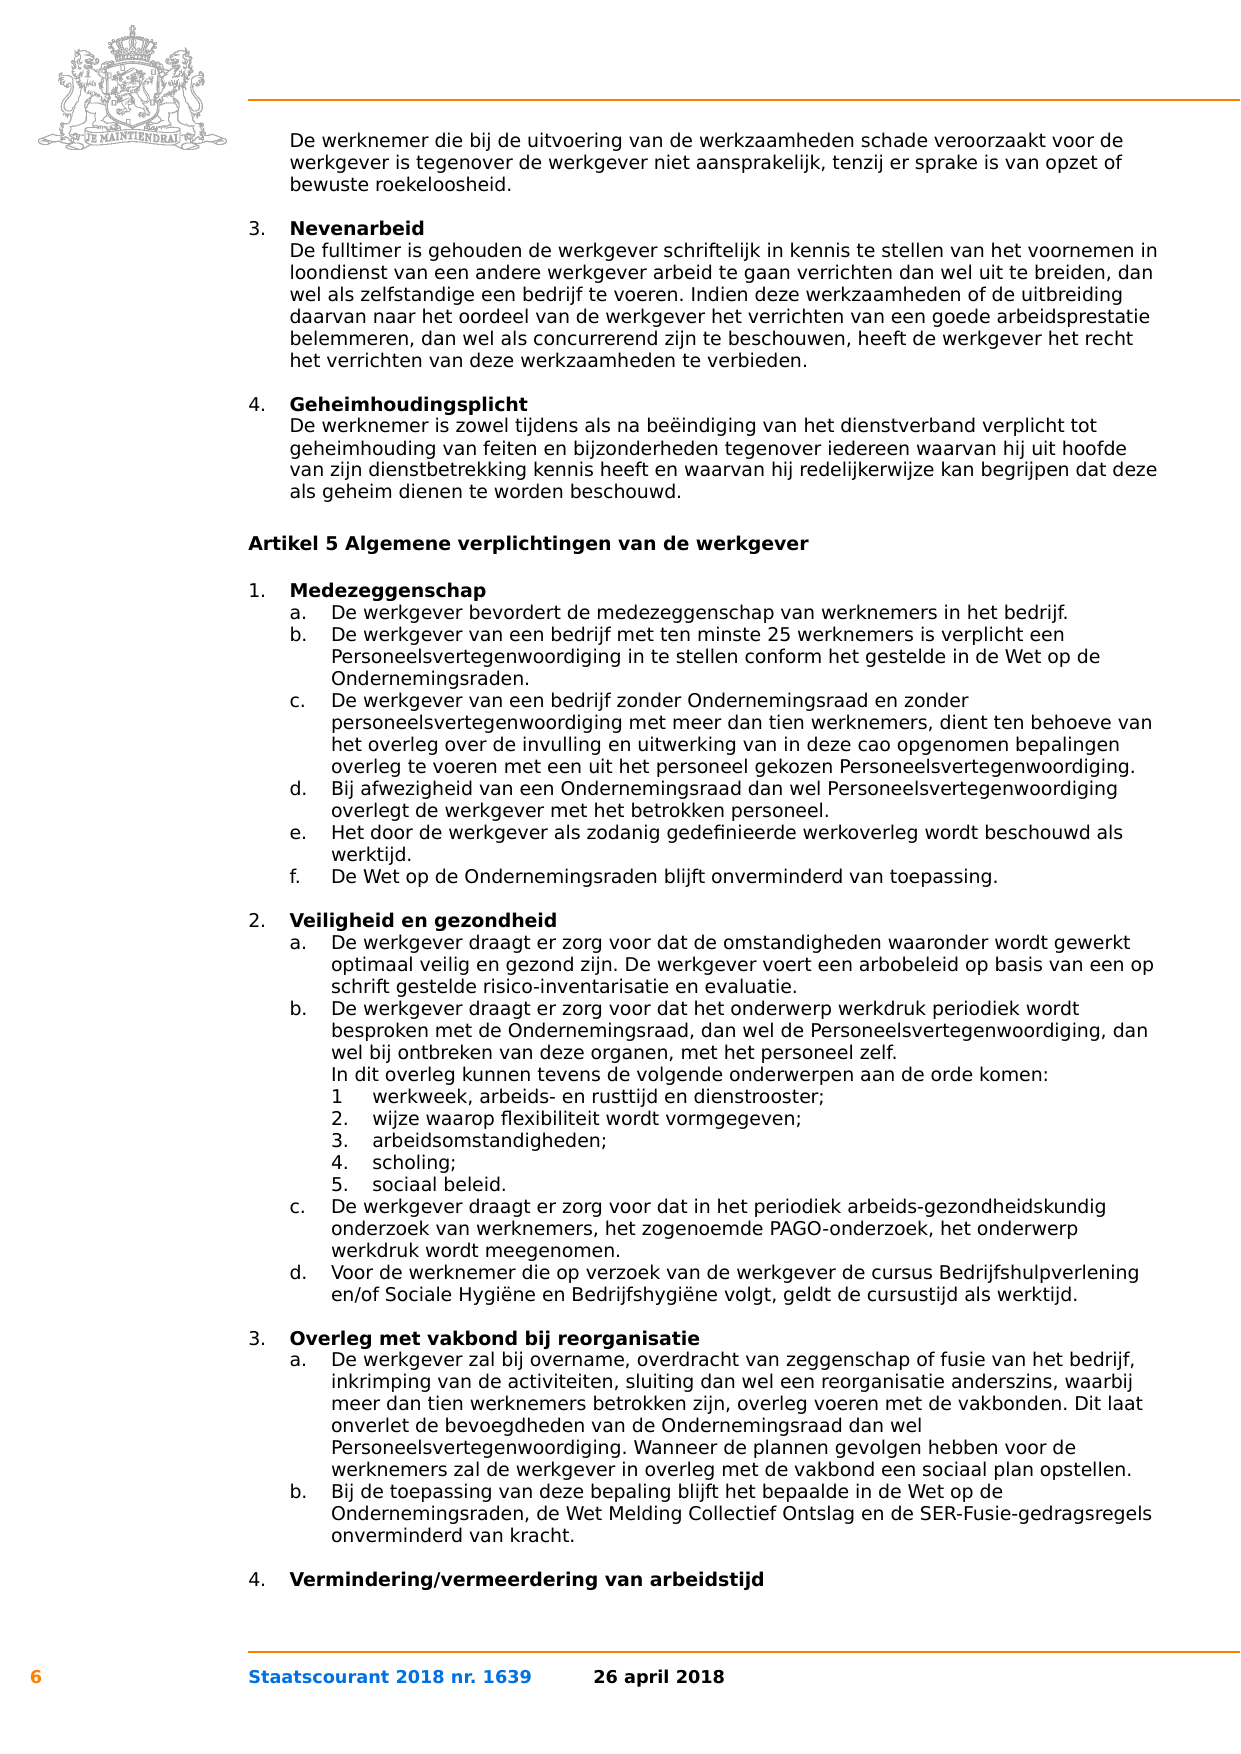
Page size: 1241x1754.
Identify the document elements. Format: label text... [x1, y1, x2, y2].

text 3. arbeidsomstandigheden; [331, 1130, 1163, 1152]
text d. Voor de werknemer die op verzoek van de werkgever de cursus Bedrijfshulpverlening en/of Sociale Hygiëne en Bedrijfshygiëne volgt, geldt de cursustijd als werktijd. [289, 1262, 1163, 1306]
text f. De Wet op de Ondernemingsraden blijft onverminderd van toepassing. [289, 866, 1163, 888]
text 4. Geheimhoudingsplicht [248, 393, 1163, 415]
text De werknemer is zowel tijdens als na beëindiging van het dienstverband verplicht tot geheimhouding van feiten en bijzonderheden tegenover iedereen waarvan hij uit hoofde van zijn dienstbetrekking kennis heeft en waarvan hij redelijkerwijze kan begrijpen dat deze als geheim dienen te worden beschouwd. [289, 415, 1163, 503]
text c. De werkgever van een bedrijf zonder Ondernemingsraad en zonder personeelsvertegenwoordiging met meer dan tien werknemers, dient ten behoeve van het overleg over de invulling en uitwerking van in deze cao opgenomen bepalingen overleg te voeren met een uit het personeel gekozen Personeelsvertegenwoordiging. [289, 690, 1163, 778]
text b. De werkgever van een bedrijf met ten minste 25 werknemers is verplicht een Personeelsvertegenwoordiging in te stellen conform het gestelde in de Wet op de Ondernemingsraden. [289, 624, 1163, 690]
text 1 werkweek, arbeids- en rusttijd en dienstrooster; [331, 1086, 1163, 1108]
text a. De werkgever draagt er zorg voor dat de omstandigheden waaronder wordt gewerkt optimaal veilig en gezond zijn. De werkgever voert een arbobeleid op basis van een op schrift gestelde risico-inventarisatie en evaluatie. [289, 932, 1163, 998]
text De werknemer die bij de uitvoering van de werkzaamheden schade veroorzaakt voor de werkgever is tegenover de werkgever niet aansprakelijk, tenzij er sprake is van opzet of bewuste roekeloosheid. [289, 130, 1163, 196]
text b. De werkgever draagt er zorg voor dat het onderwerp werkdruk periodiek wordt besproken met de Ondernemingsraad, dan wel de Personeelsvertegenwoordiging, dan wel bij ontbreken van deze organen, met het personeel zelf. [289, 998, 1163, 1064]
text c. De werkgever draagt er zorg voor dat in het periodiek arbeids-gezondheidskundig onderzoek van werknemers, het zogenoemde PAGO-onderzoek, het onderwerp werkdruk wordt meegenomen. [289, 1196, 1163, 1262]
text 2. Veiligheid en gezondheid [248, 910, 1163, 932]
text In dit overleg kunnen tevens de volgende onderwerpen aan de orde komen: [331, 1064, 1163, 1086]
text a. De werkgever bevordert de medezeggenschap van werknemers in het bedrijf. [289, 602, 1163, 624]
subtitle Artikel 5 Algemene verplichtingen van de werkgever [248, 533, 1163, 555]
text e. Het door de werkgever als zodanig gedefinieerde werkoverleg wordt beschouwd als werktijd. [289, 822, 1163, 866]
text 2. wijze waarop flexibiliteit wordt vormgegeven; [331, 1108, 1163, 1130]
text 3. Overleg met vakbond bij reorganisatie [248, 1327, 1163, 1349]
text 1. Medezeggenschap [248, 580, 1163, 602]
text a. De werkgever zal bij overname, overdracht van zeggenschap of fusie van het bedrijf, inkrimping van de activiteiten, sluiting dan wel een reorganisatie anderszins, waarbij meer dan tien werknemers betrokken zijn, overleg voeren met de vakbonden. Dit laat onverlet de bevoegdheden van de Ondernemingsraad dan wel Personeelsvertegenwoordiging. Wanneer de plannen gevolgen hebben voor de werknemers zal de werkgever in overleg met de vakbond een sociaal plan opstellen. [289, 1349, 1163, 1481]
text 5. sociaal beleid. [331, 1174, 1163, 1196]
text 4. scholing; [331, 1152, 1163, 1174]
picture [38, 25, 227, 150]
text 3. Nevenarbeid [248, 218, 1163, 240]
text 4. Vermindering/vermeerdering van arbeidstijd [248, 1569, 1163, 1591]
text De fulltimer is gehouden de werkgever schriftelijk in kennis te stellen van het voornemen in loondienst van een andere werkgever arbeid te gaan verrichten dan wel uit te breiden, dan wel als zelfstandige een bedrijf te voeren. Indien deze werkzaamheden of de uitbreiding daarvan naar het oordeel van de werkgever het verrichten van een goede arbeidsprestatie belemmeren, dan wel als concurrerend zijn te beschouwen, heeft de werkgever het recht het verrichten van deze werkzaamheden te verbieden. [289, 240, 1163, 372]
text d. Bij afwezigheid van een Ondernemingsraad dan wel Personeelsvertegenwoordiging overlegt de werkgever met het betrokken personeel. [289, 778, 1163, 822]
text b. Bij de toepassing van deze bepaling blijft het bepaalde in de Wet op de Ondernemingsraden, de Wet Melding Collectief Ontslag en de SER-Fusie-gedragsregels onverminderd van kracht. [289, 1481, 1163, 1547]
